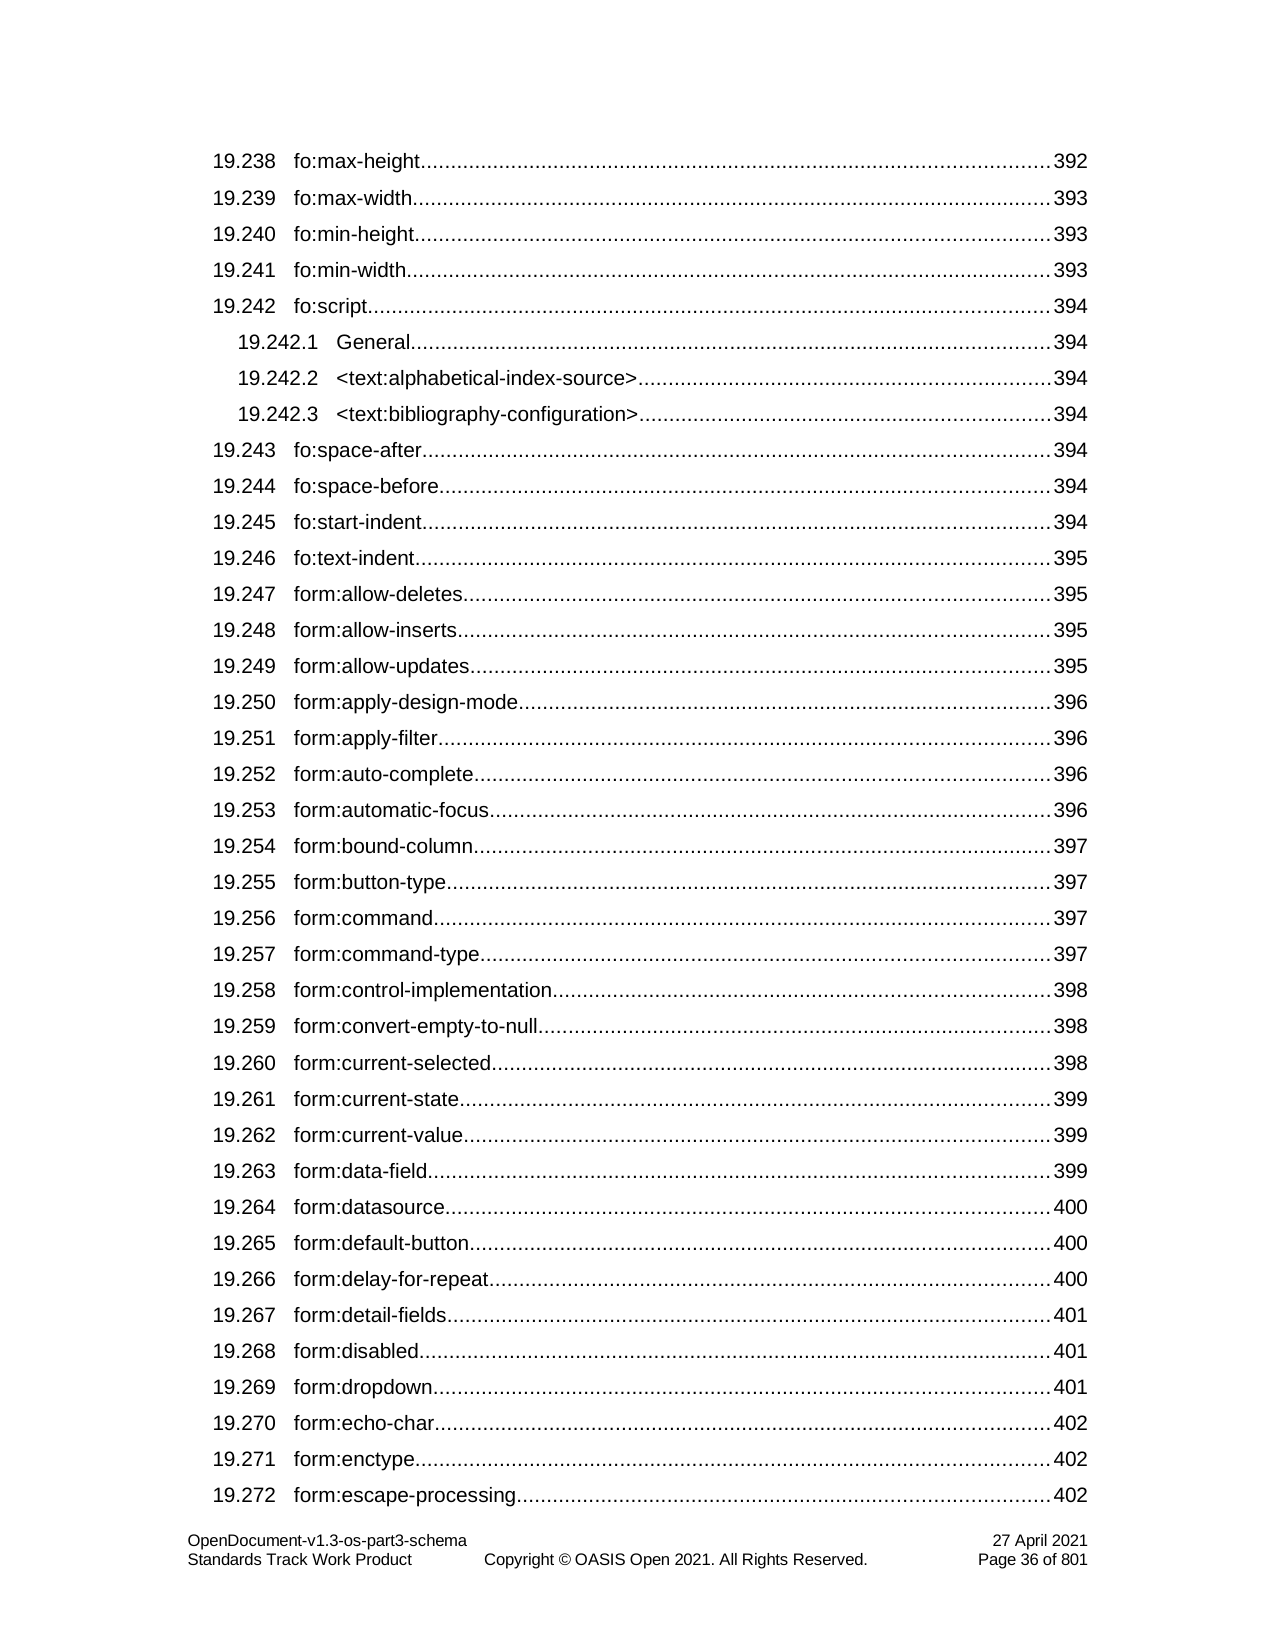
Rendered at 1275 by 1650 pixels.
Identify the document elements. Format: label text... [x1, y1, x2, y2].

text 19.257 form:command-type 397 [212, 943, 1088, 966]
text 19.260 form:current-selected 398 [212, 1051, 1088, 1074]
text 19.252 form:auto-complete 396 [212, 763, 1088, 786]
text 19.242.2 <text:alphabetical-index-source> 394 [237, 366, 1088, 390]
text 19.264 form:datasource 400 [212, 1195, 1088, 1219]
text 19.263 form:data-field 399 [212, 1159, 1088, 1183]
text 19.249 form:allow-updates 395 [212, 654, 1088, 678]
text 19.268 form:disabled 401 [212, 1339, 1088, 1363]
text 19.251 form:apply-filter 396 [212, 727, 1088, 750]
text 19.272 form:escape-processing 402 [212, 1483, 1088, 1507]
text 19.250 form:apply-design-mode 396 [212, 691, 1088, 714]
text 19.269 form:dropdown 401 [212, 1375, 1088, 1399]
text 19.258 form:control-implementation 398 [212, 979, 1088, 1002]
text 19.259 form:convert-empty-to-null 398 [212, 1015, 1088, 1038]
text 19.262 form:current-value 399 [212, 1123, 1088, 1147]
text 19.267 form:detail-fields 401 [212, 1303, 1088, 1327]
text 19.256 form:command 397 [212, 907, 1088, 930]
text 19.265 form:default-button 400 [212, 1231, 1088, 1255]
text 19.239 fo:max-width 393 [212, 186, 1088, 209]
text 19.247 form:allow-deletes 395 [212, 582, 1088, 606]
text 19.243 fo:space-after 394 [212, 438, 1088, 462]
text 19.241 fo:min-width 393 [212, 258, 1088, 282]
text 19.255 form:button-type 397 [212, 871, 1088, 894]
text 19.242.3 <text:bibliography-configuration> 394 [237, 402, 1088, 426]
text 19.253 form:automatic-focus 396 [212, 799, 1088, 822]
text 19.261 form:current-state 399 [212, 1087, 1088, 1111]
text 19.240 fo:min-height 393 [212, 222, 1088, 246]
text 19.270 form:echo-char 402 [212, 1411, 1088, 1435]
text 19.271 form:enctype 402 [212, 1447, 1088, 1471]
text 19.242 fo:script 394 [212, 294, 1088, 318]
text 19.248 form:allow-inserts 395 [212, 618, 1088, 642]
text 19.246 fo:text-indent 395 [212, 546, 1088, 570]
text 19.254 form:bound-column 397 [212, 835, 1088, 858]
text 19.266 form:delay-for-repeat 400 [212, 1267, 1088, 1291]
text 19.245 fo:start-indent 394 [212, 510, 1088, 534]
text 19.244 fo:space-before 394 [212, 474, 1088, 498]
text 19.238 fo:max-height 392 [212, 150, 1088, 173]
text 19.242.1 General 394 [237, 330, 1088, 354]
